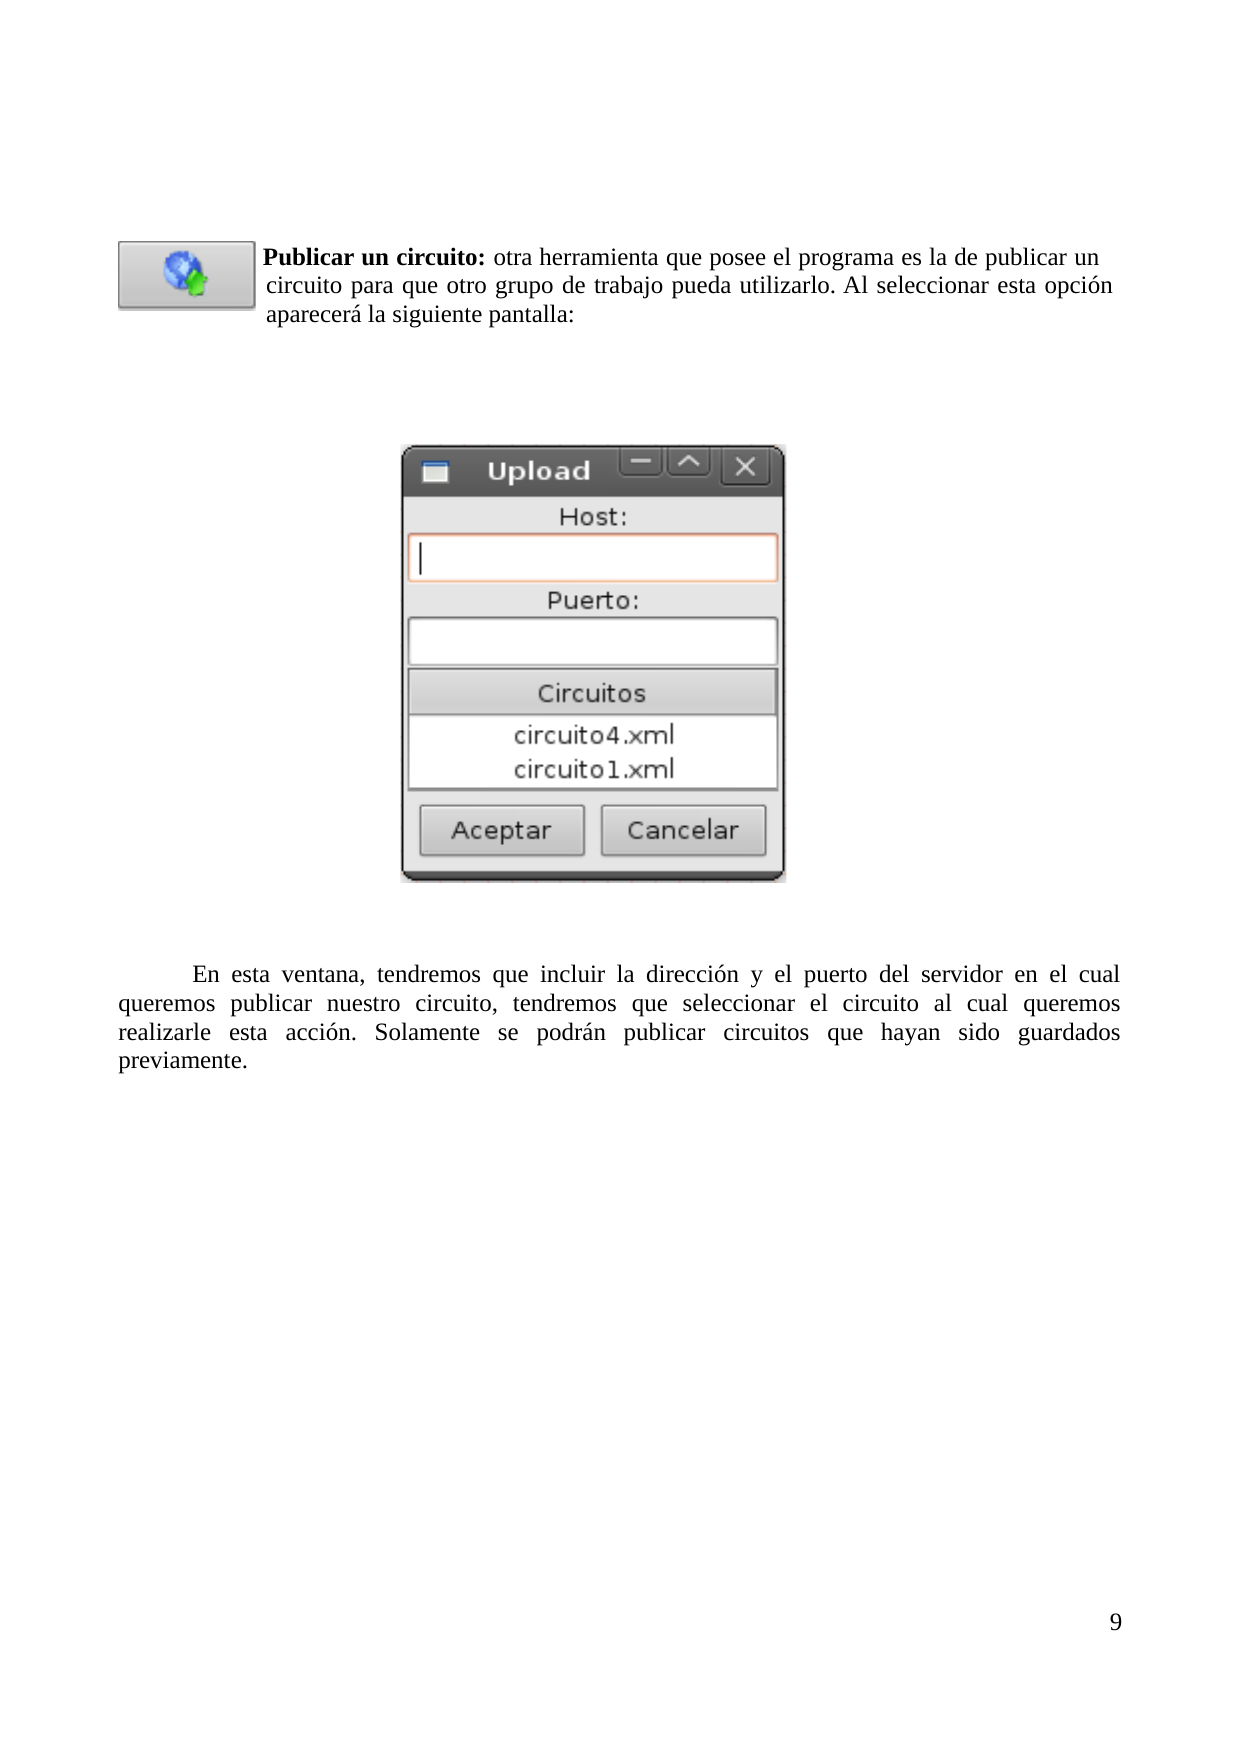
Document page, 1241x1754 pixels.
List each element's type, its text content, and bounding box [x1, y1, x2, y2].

picture [400, 444, 787, 883]
text En esta ventana, tendremos que incluir la dirección y el puerto del servidor en el cual queremos publicar nuestro circuito, tendremos que seleccionar el circuito al cual queremos realizarle esta acción. Solamente se podrán publicar circuitos que hayan sido guardados previamente. [118, 959, 1122, 1074]
text Publicar un circuito: otra herramienta que posee el programa es la de publicar un circuito para que otro grupo de trabajo pueda utilizarlo. Al seleccionar esta opción aparecerá la siguiente pantalla: [118, 242, 1122, 328]
picture [118, 241, 256, 311]
